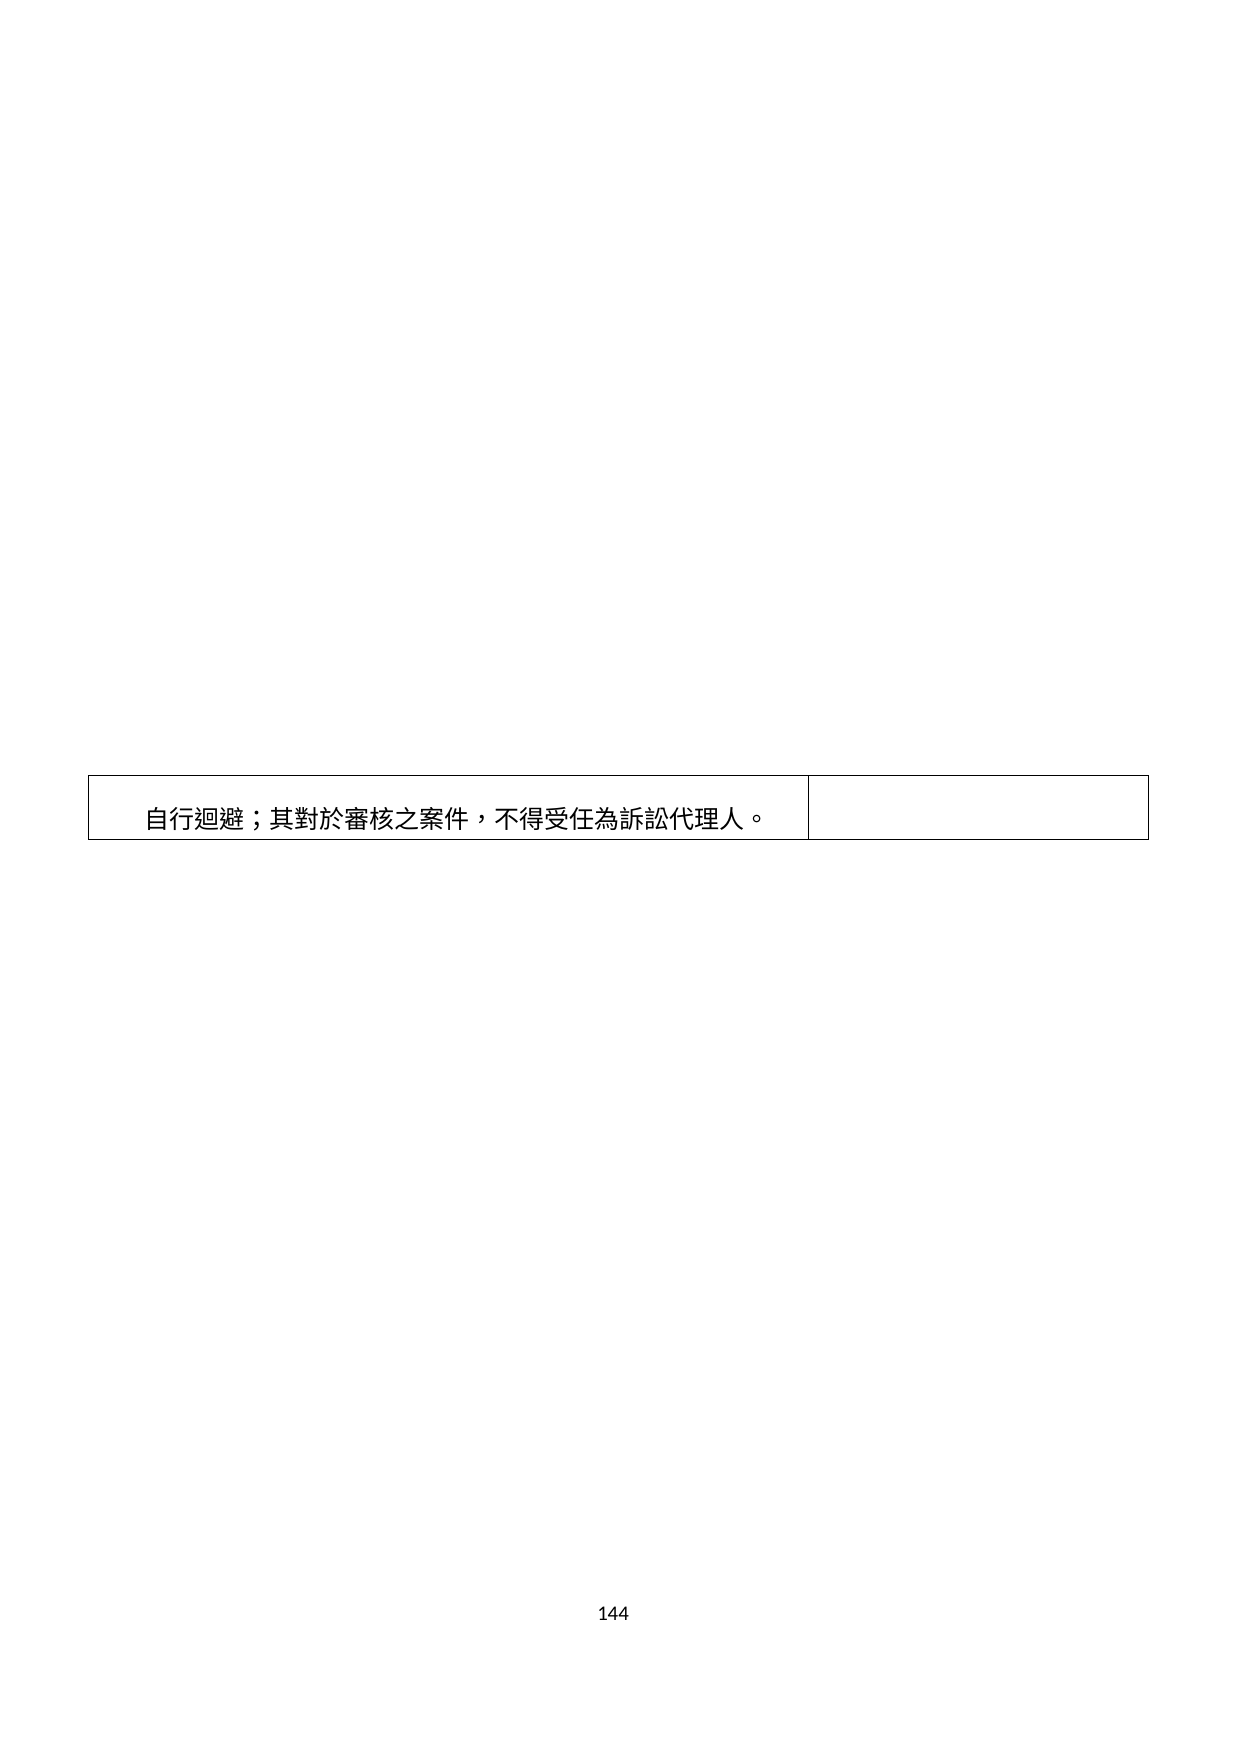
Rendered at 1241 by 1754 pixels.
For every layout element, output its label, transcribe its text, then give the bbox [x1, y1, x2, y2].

table_cell 自行迴避；其對於審核之案件，不得受任為訴訟代理人。 [89, 776, 808, 838]
table_cell [809, 776, 1148, 838]
